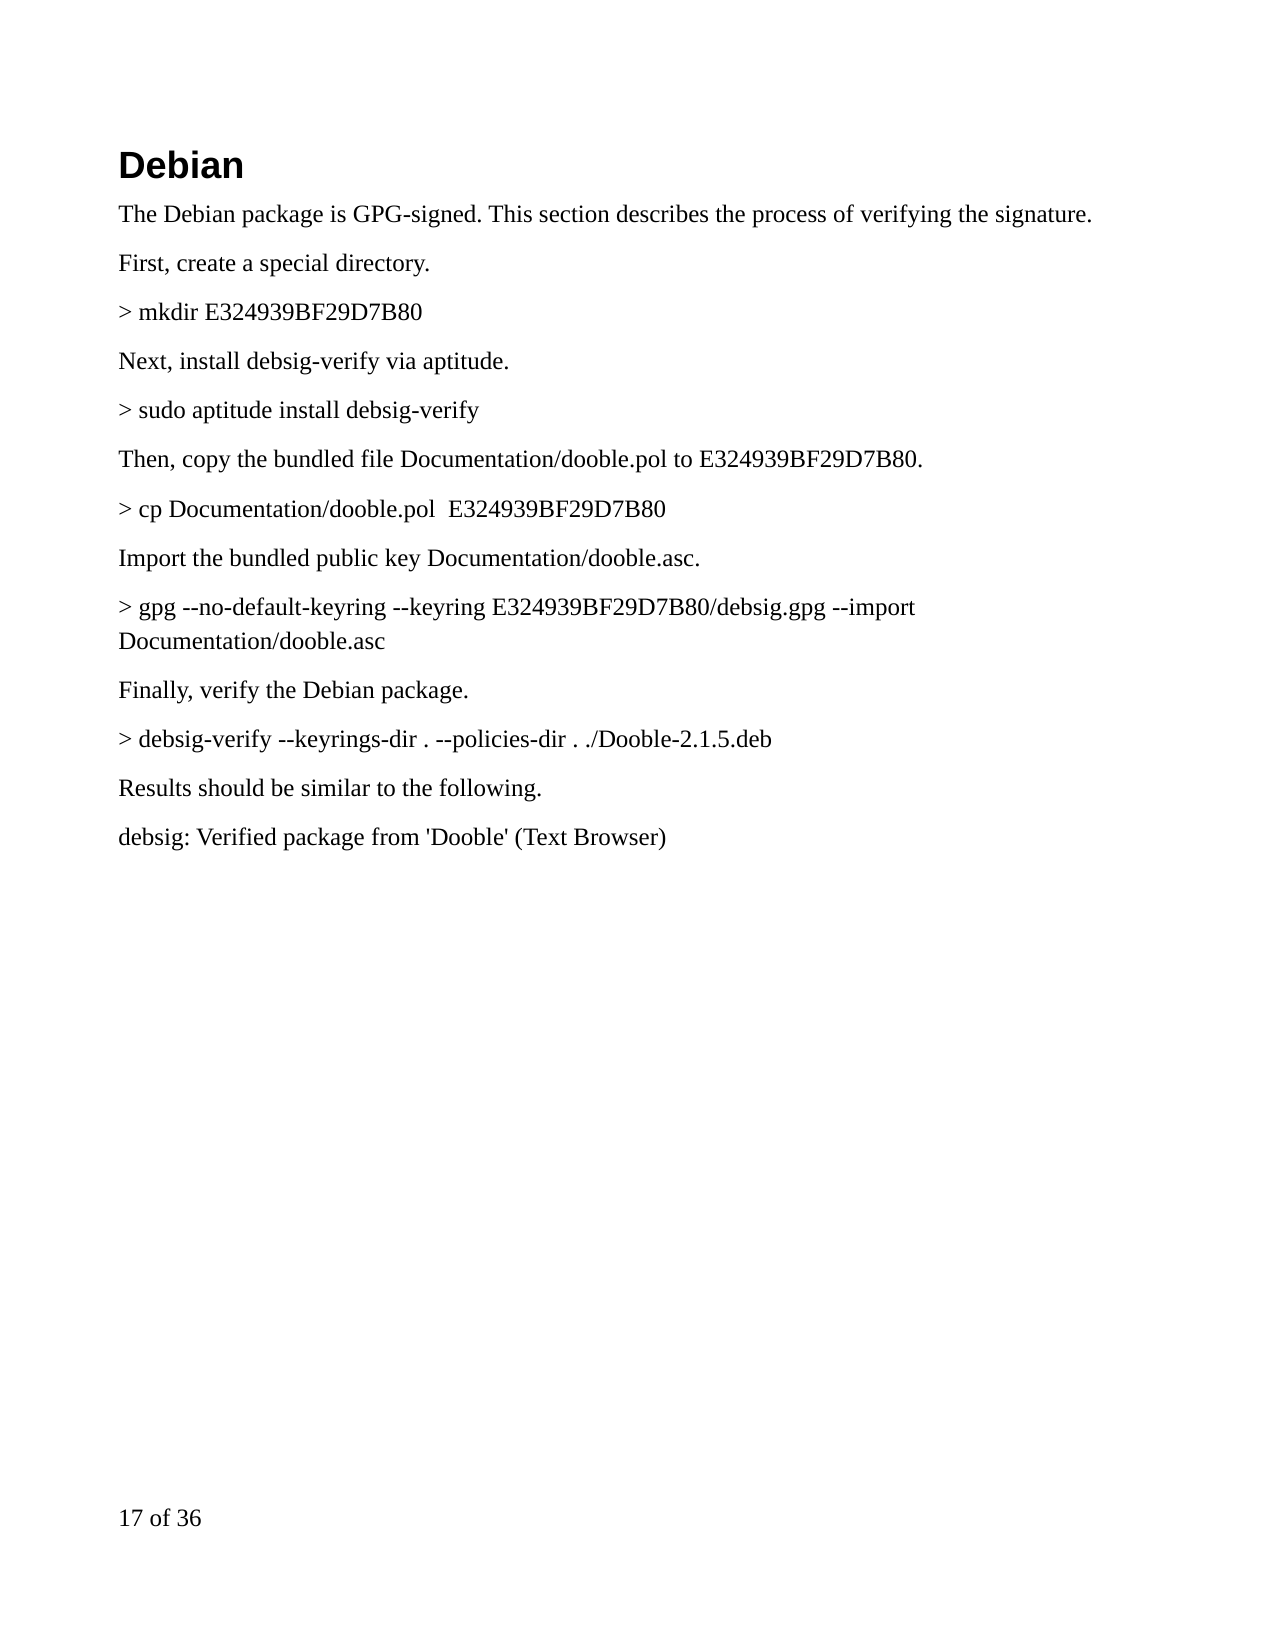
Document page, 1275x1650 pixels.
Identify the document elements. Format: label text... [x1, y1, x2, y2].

text Next, install debsig-verify via aptitude. [118, 346, 1157, 375]
text > gpg --no-default-keyring --keyring E324939BF29D7B80/debsig.gpg --import Documentation/dooble.asc [118, 592, 1157, 655]
text The Debian package is GPG-signed. This section describes the process of verifying the signature. [118, 199, 1157, 228]
text Results should be similar to the following. [118, 773, 1157, 802]
text First, create a special directory. [118, 248, 1157, 277]
text Import the bundled public key Documentation/dooble.asc. [118, 543, 1157, 571]
text > sudo aptitude install debsig-verify [118, 396, 1157, 424]
text debsig: Verified package from 'Dooble' (Text Browser) [118, 822, 1157, 851]
text > mkdir E324939BF29D7B80 [118, 297, 1157, 326]
text > cp Documentation/dooble.pol E324939BF29D7B80 [118, 494, 1157, 522]
subtitle Debian [118, 143, 1157, 187]
text Then, copy the bundled file Documentation/dooble.pol to E324939BF29D7B80. [118, 444, 1157, 473]
text > debsig-verify --keyrings-dir . --policies-dir . ./Dooble-2.1.5.deb [118, 724, 1157, 753]
text Finally, verify the Debian package. [118, 675, 1157, 704]
